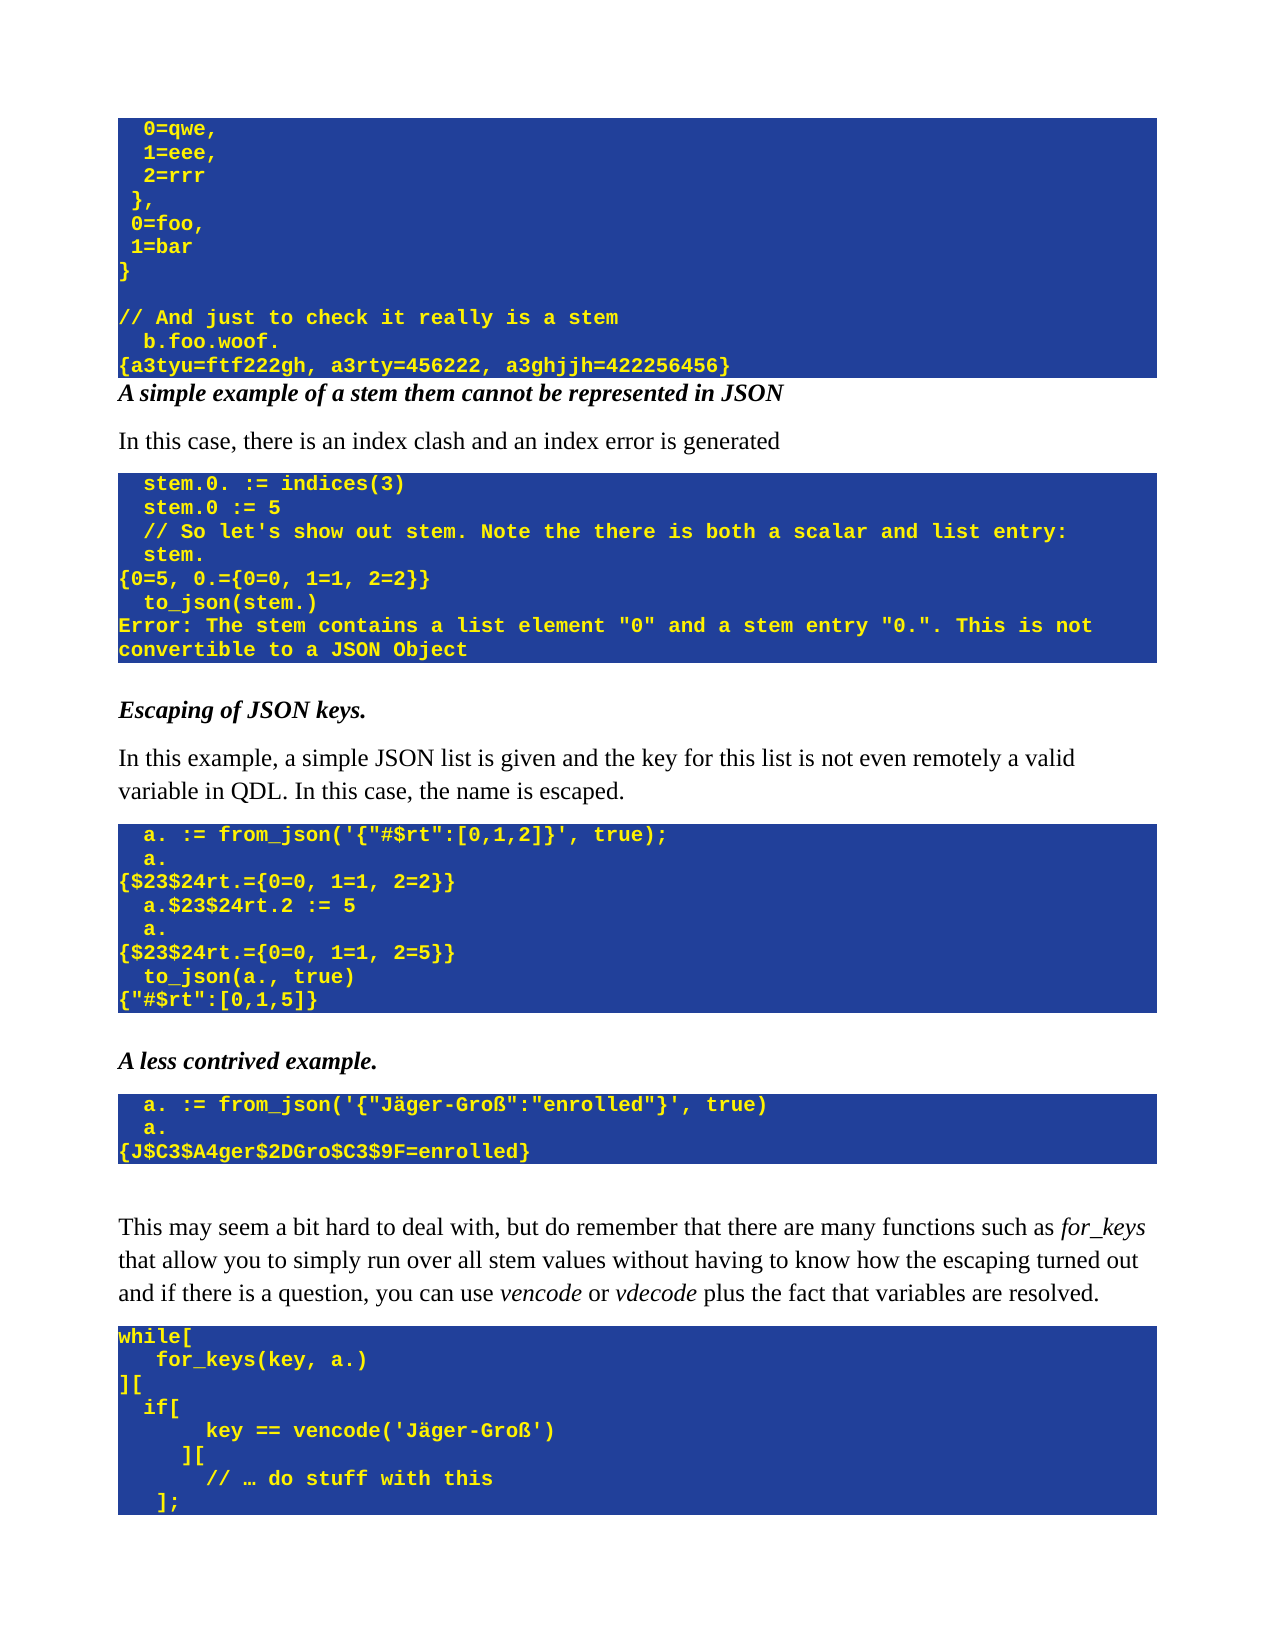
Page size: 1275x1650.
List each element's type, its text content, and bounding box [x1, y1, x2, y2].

text In this example, a simple JSON list is given and the key for this list is not even remotely a valid variable in QDL. In this case, the name is escaped. [118, 743, 1157, 805]
text 0=foo, [118, 213, 1157, 236]
text a. := from_json('{"#$rt":[0,1,2]}', true); [118, 824, 1157, 847]
text This may seem a bit hard to deal with, but do remember that there are many functions such as for_keys that allow you to simply run over all stem values without having to know how the escaping turned out and if there is a question, you can use vencode or vdecode plus the fact that variables are resolved. [118, 1212, 1157, 1307]
text } [118, 260, 1157, 284]
text ][ [118, 1373, 1157, 1397]
text a. [118, 847, 1157, 871]
text key == vencode('Jäger-Groß') [118, 1420, 1157, 1444]
text 1=bar [118, 236, 1157, 260]
text // … do stuff with this [118, 1468, 1157, 1491]
text Escaping of JSON keys. [118, 663, 1157, 724]
text Error: The stem contains a list element "0" and a stem entry "0.". This is not convertible to a JSON Object [118, 615, 1157, 663]
text ]; [118, 1491, 1157, 1515]
text {0=5, 0.={0=0, 1=1, 2=2}} [118, 568, 1157, 592]
text stem.0 := 5 [118, 497, 1157, 521]
text }, [118, 189, 1157, 213]
text // And just to check it really is a stem [118, 307, 1157, 331]
text 2=rrr [118, 165, 1157, 189]
text A simple example of a stem them cannot be represented in JSON [118, 378, 1157, 407]
text In this case, there is an index clash and an index error is generated [118, 426, 1157, 454]
text a. [118, 918, 1157, 942]
text // So let's show out stem. Note the there is both a scalar and list entry: [118, 521, 1157, 544]
text b.foo.woof. [118, 331, 1157, 354]
text ][ [118, 1444, 1157, 1468]
text 1=eee, [118, 142, 1157, 165]
text if[ [118, 1397, 1157, 1420]
text A less contrived example. [118, 1013, 1157, 1075]
text {$23$24rt.={0=0, 1=1, 2=5}} [118, 942, 1157, 966]
text a. := from_json('{"Jäger-Groß":"enrolled"}', true) [118, 1094, 1157, 1117]
text {"#$rt":[0,1,5]} [118, 989, 1157, 1013]
text {a3tyu=ftf222gh, a3rty=456222, a3ghjjh=422256456} [118, 354, 1157, 378]
text for_keys(key, a.) [118, 1349, 1157, 1373]
text {$23$24rt.={0=0, 1=1, 2=2}} [118, 871, 1157, 895]
text while[ [118, 1326, 1157, 1349]
text stem. [118, 544, 1157, 568]
text a.$23$24rt.2 := 5 [118, 895, 1157, 918]
text a. [118, 1117, 1157, 1141]
text {J$C3$A4ger$2DGro$C3$9F=enrolled} [118, 1141, 1157, 1164]
text to_json(a., true) [118, 966, 1157, 989]
text stem.0. := indices(3) [118, 473, 1157, 497]
text to_json(stem.) [118, 592, 1157, 615]
text 0=qwe, [118, 118, 1157, 142]
